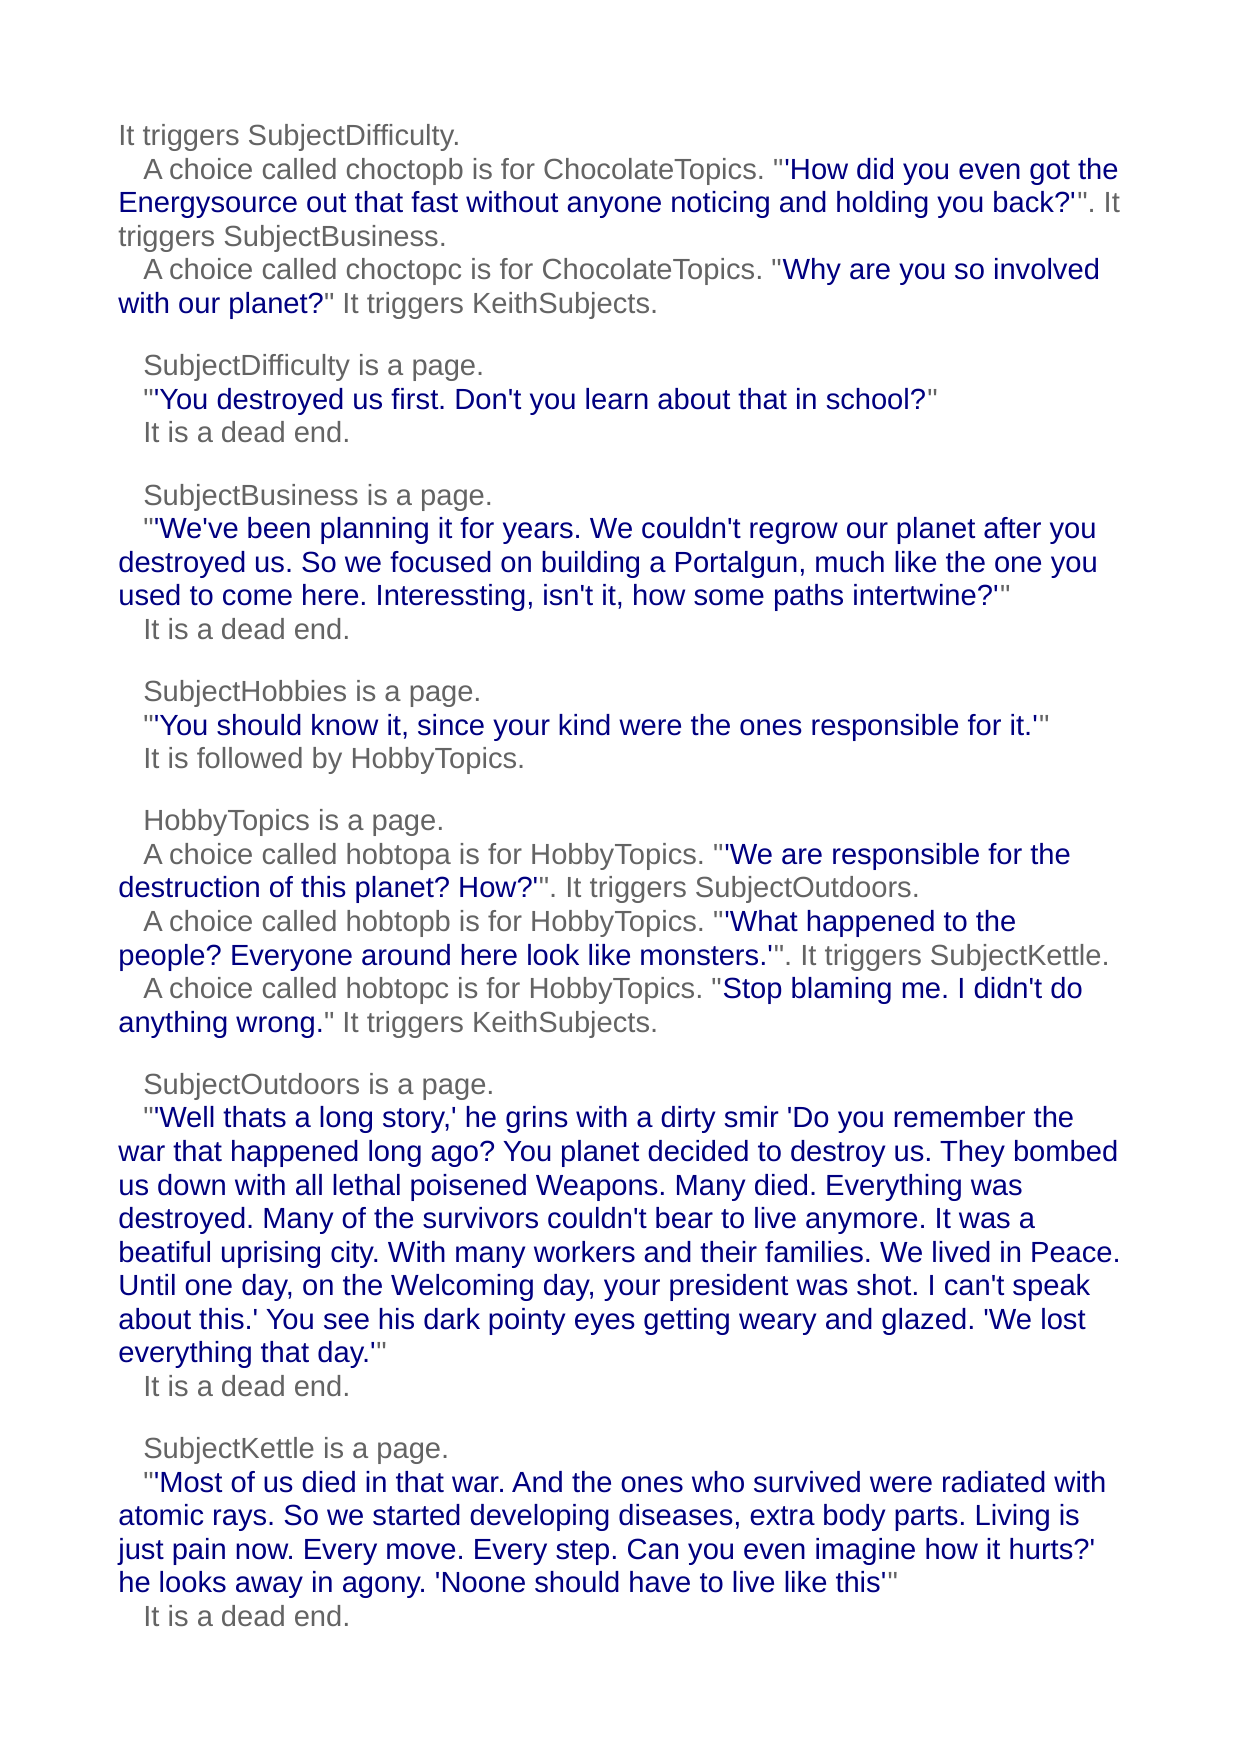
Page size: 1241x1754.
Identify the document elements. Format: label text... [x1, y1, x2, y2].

text It triggers SubjectDifficulty. A choice called choctopb is for ChocolateTopics. "'How did you even got the Energysource out that fast without anyone noticing and holding you back?'". It triggers SubjectBusiness. A choice called choctopc is for ChocolateTopics. "Why are you so involved with our planet?" It triggers KeithSubjects. SubjectDifficulty is a page. "'You destroyed us first. Don't you learn about that in school?" It is a dead end. SubjectBusiness is a page. "'We've been planning it for years. We couldn't regrow our planet after you destroyed us. So we focused on building a Portalgun, much like the one you used to come here. Interessting, isn't it, how some paths intertwine?'" It is a dead end. SubjectHobbies is a page. "'You should know it, since your kind were the ones responsible for it.'" It is followed by HobbyTopics. HobbyTopics is a page. A choice called hobtopa is for HobbyTopics. "'We are responsible for the destruction of this planet? How?'". It triggers SubjectOutdoors. A choice called hobtopb is for HobbyTopics. "'What happened to the people? Everyone around here look like monsters.'". It triggers SubjectKettle. A choice called hobtopc is for HobbyTopics. "Stop blaming me. I didn't do anything wrong." It triggers KeithSubjects. SubjectOutdoors is a page. "'Well thats a long story,' he grins with a dirty smir 'Do you remember the war that happened long ago? You planet decided to destroy us. They bombed us down with all lethal poisened Weapons. Many died. Everything was destroyed. Many of the survivors couldn't bear to live anymore. It was a beatiful uprising city. With many workers and their families. We lived in Peace. Until one day, on the Welcoming day, your president was shot. I can't speak about this.' You see his dark pointy eyes getting weary and glazed. 'We lost everything that day.'" It is a dead end. SubjectKettle is a page. "'Most of us died in that war. And the ones who survived were radiated with atomic rays. So we started developing diseases, extra body parts. Living is just pain now. Every move. Every step. Can you even imagine how it hurts?' he looks away in agony. 'Noone should have to live like this'" It is a dead end. [118, 118, 1122, 1632]
